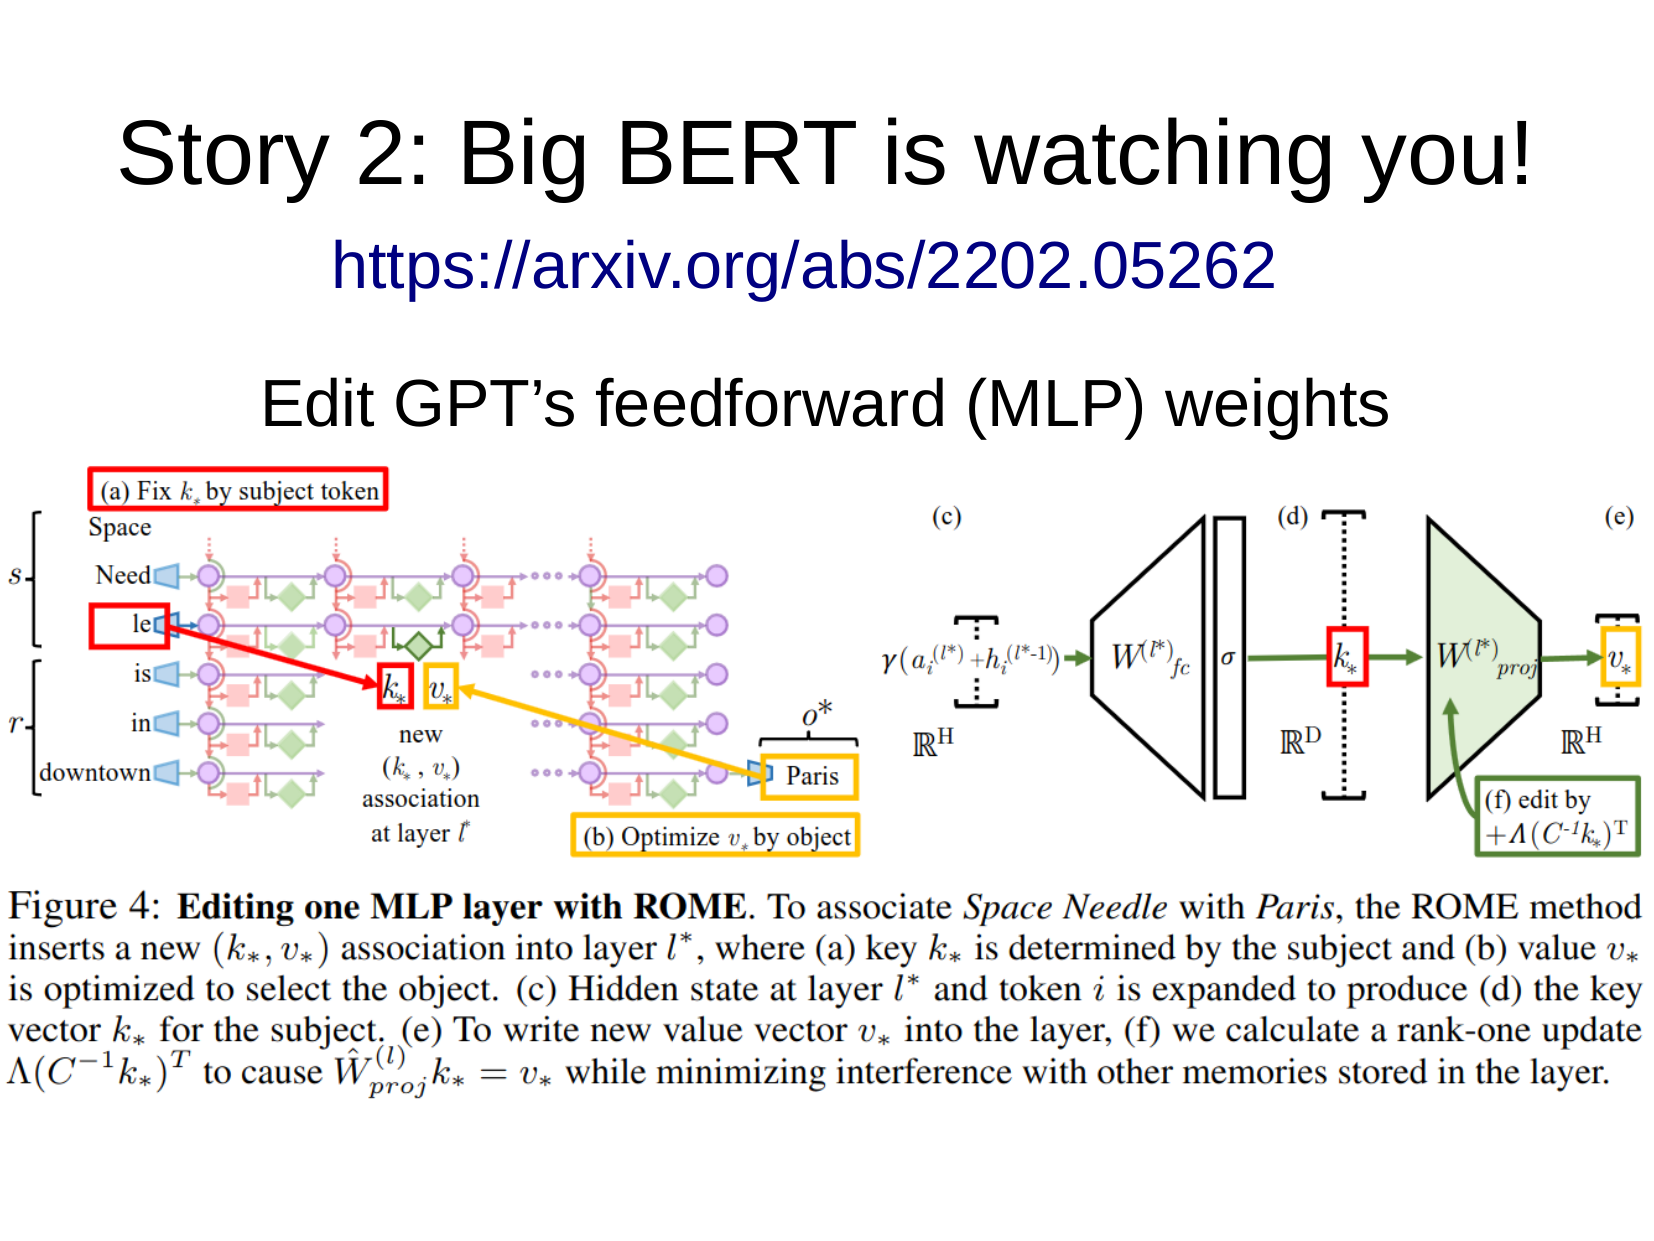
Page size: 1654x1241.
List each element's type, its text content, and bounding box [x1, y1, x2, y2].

title Story 2: Big BERT is watching you! [82, 49, 1571, 257]
picture [2, 460, 1654, 1102]
text_box Edit GPT’s feedforward (MLP) weights [198, 358, 1454, 523]
text_box https://arxiv.org/abs/2202.05262 [316, 220, 1294, 321]
